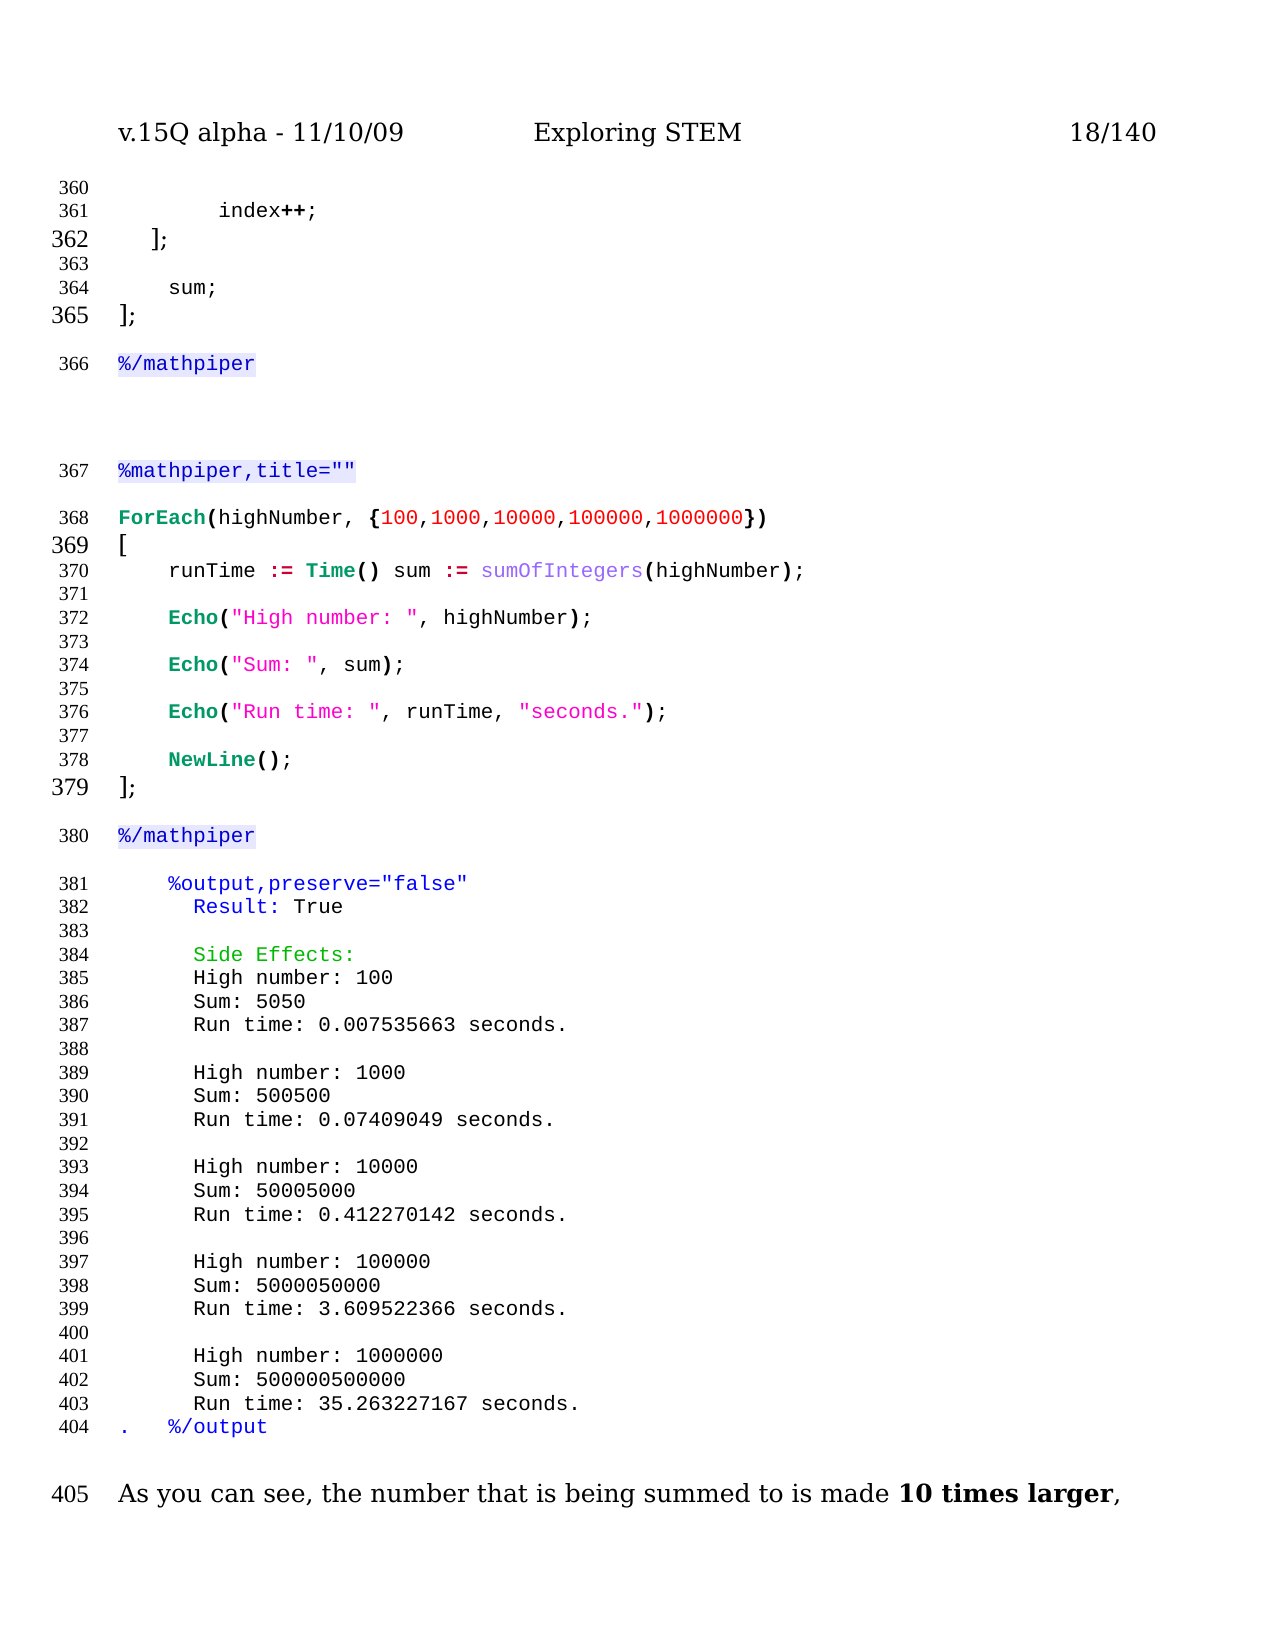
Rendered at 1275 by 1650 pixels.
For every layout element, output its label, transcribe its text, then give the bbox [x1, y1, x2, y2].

text Sum: 50005000 [118, 1180, 1157, 1204]
text High number: 1000 [118, 1062, 1157, 1085]
text As you can see, the number that is being summed to is made 10 times larger, [118, 1478, 1157, 1508]
text runTime := Time() sum := sumOfIntegers(highNumber); [118, 560, 1157, 583]
text Echo("Sum: ", sum); [118, 654, 1157, 678]
text Sum: 5050 [118, 991, 1157, 1014]
text ]; [118, 301, 1157, 330]
text ]; [118, 224, 1157, 253]
text NewLine(); [118, 749, 1157, 772]
text sum; [118, 277, 1157, 301]
text %mathpiper,title="" [118, 459, 1157, 483]
text Echo("Run time: ", runTime, "seconds."); [118, 702, 1157, 725]
text Run time: 0.07409049 seconds. [118, 1109, 1157, 1133]
text ForEach(highNumber, {100,1000,10000,100000,1000000}) [118, 507, 1157, 531]
text Run time: 3.609522366 seconds. [118, 1298, 1157, 1322]
text Side Effects: [118, 943, 1157, 967]
text Result: True [118, 896, 1157, 920]
text index++; [118, 200, 1157, 224]
text . %/output [118, 1416, 1157, 1440]
text %/mathpiper [118, 825, 1157, 849]
text %output,preserve="false" [118, 873, 1157, 896]
text Run time: 35.263227167 seconds. [118, 1393, 1157, 1416]
text [ [118, 531, 1157, 560]
text %/mathpiper [118, 353, 1157, 377]
text High number: 100000 [118, 1251, 1157, 1274]
text Sum: 500000500000 [118, 1369, 1157, 1393]
text High number: 10000 [118, 1156, 1157, 1180]
text Run time: 0.007535663 seconds. [118, 1014, 1157, 1038]
text Sum: 5000050000 [118, 1274, 1157, 1298]
text ]; [118, 772, 1157, 802]
text High number: 1000000 [118, 1346, 1157, 1369]
text High number: 100 [118, 967, 1157, 991]
text Run time: 0.412270142 seconds. [118, 1204, 1157, 1227]
text Sum: 500500 [118, 1085, 1157, 1109]
text Echo("High number: ", highNumber); [118, 607, 1157, 631]
